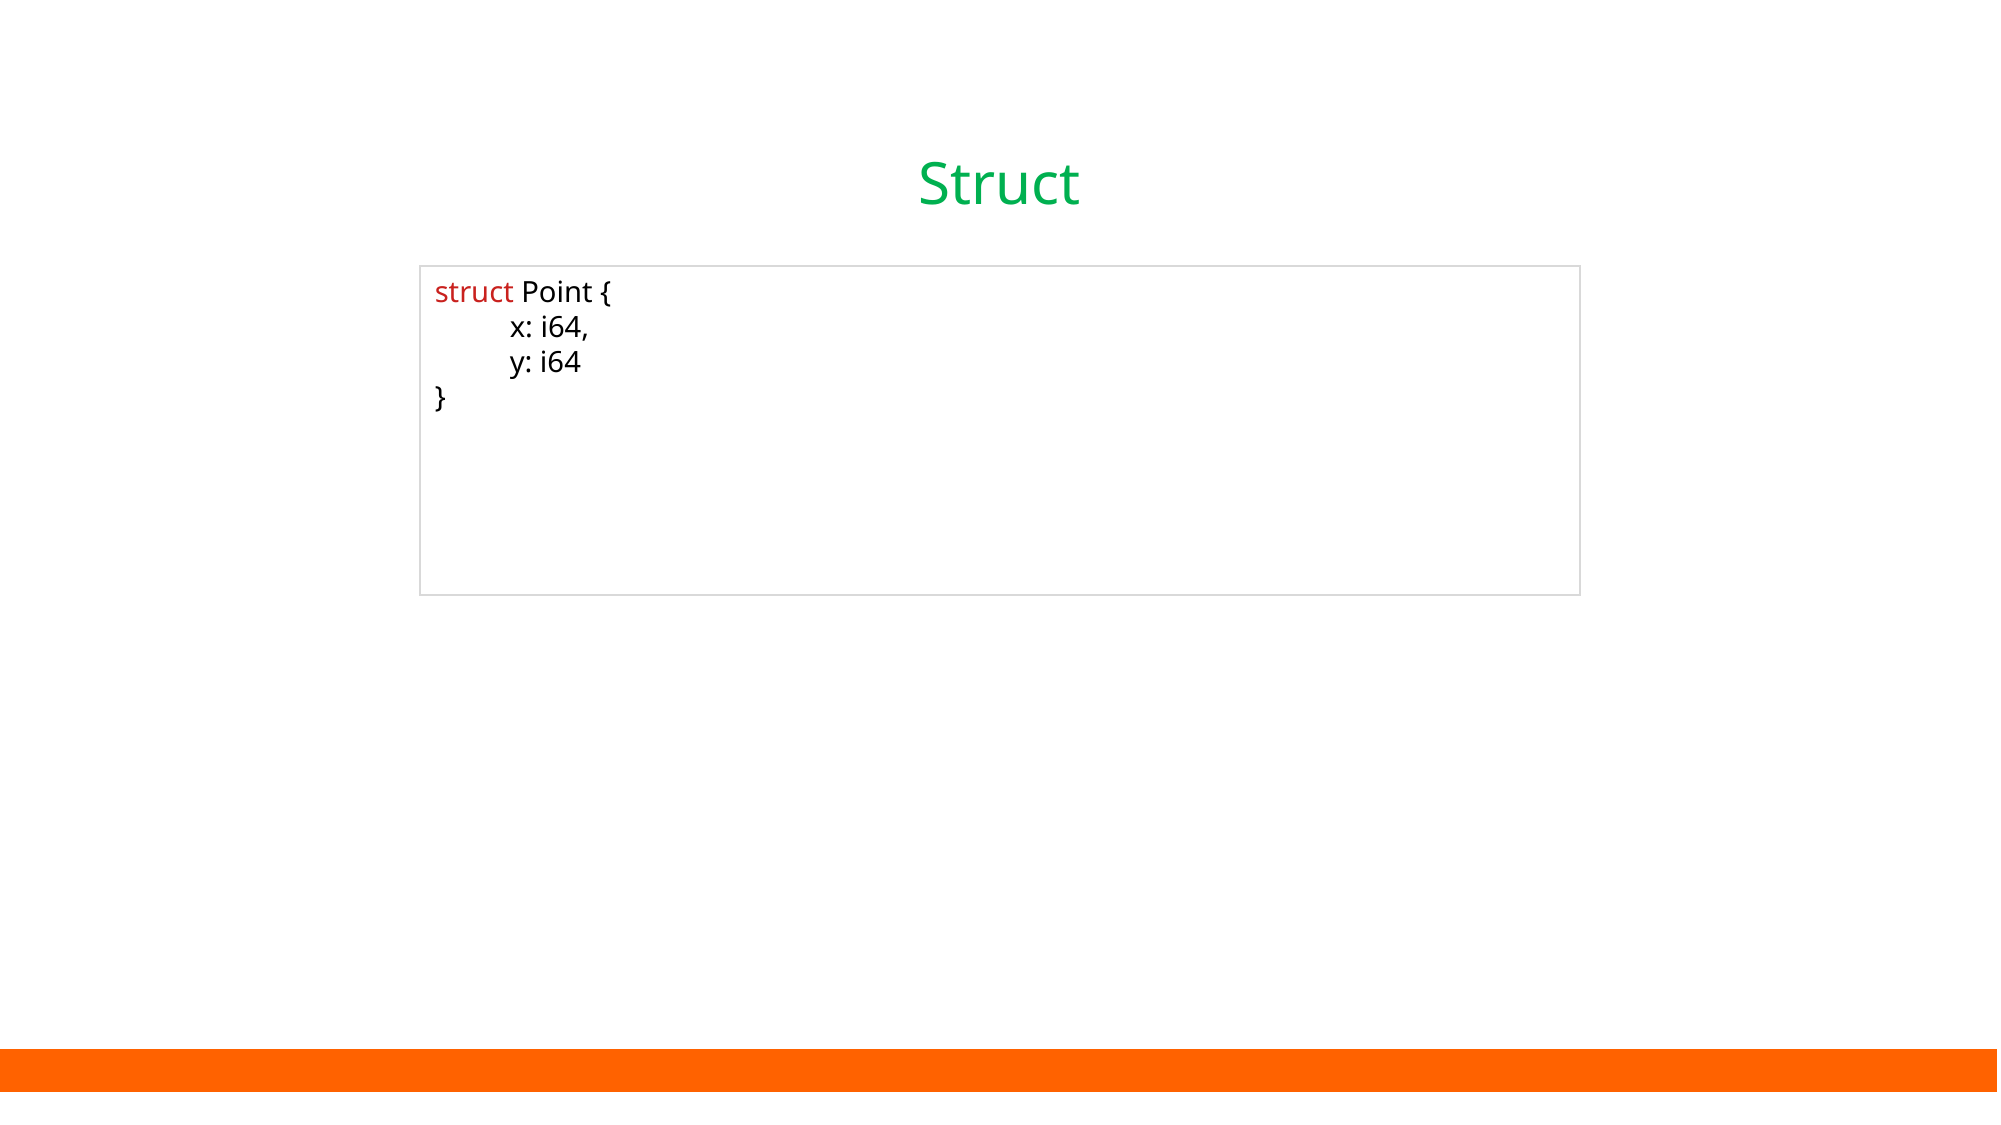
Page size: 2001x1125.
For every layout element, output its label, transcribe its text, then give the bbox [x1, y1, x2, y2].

text_box struct Point { x: i64, y: i64 } [419, 265, 1581, 596]
text_box Struct [420, 146, 1580, 237]
text_box [0, 1049, 1997, 1092]
